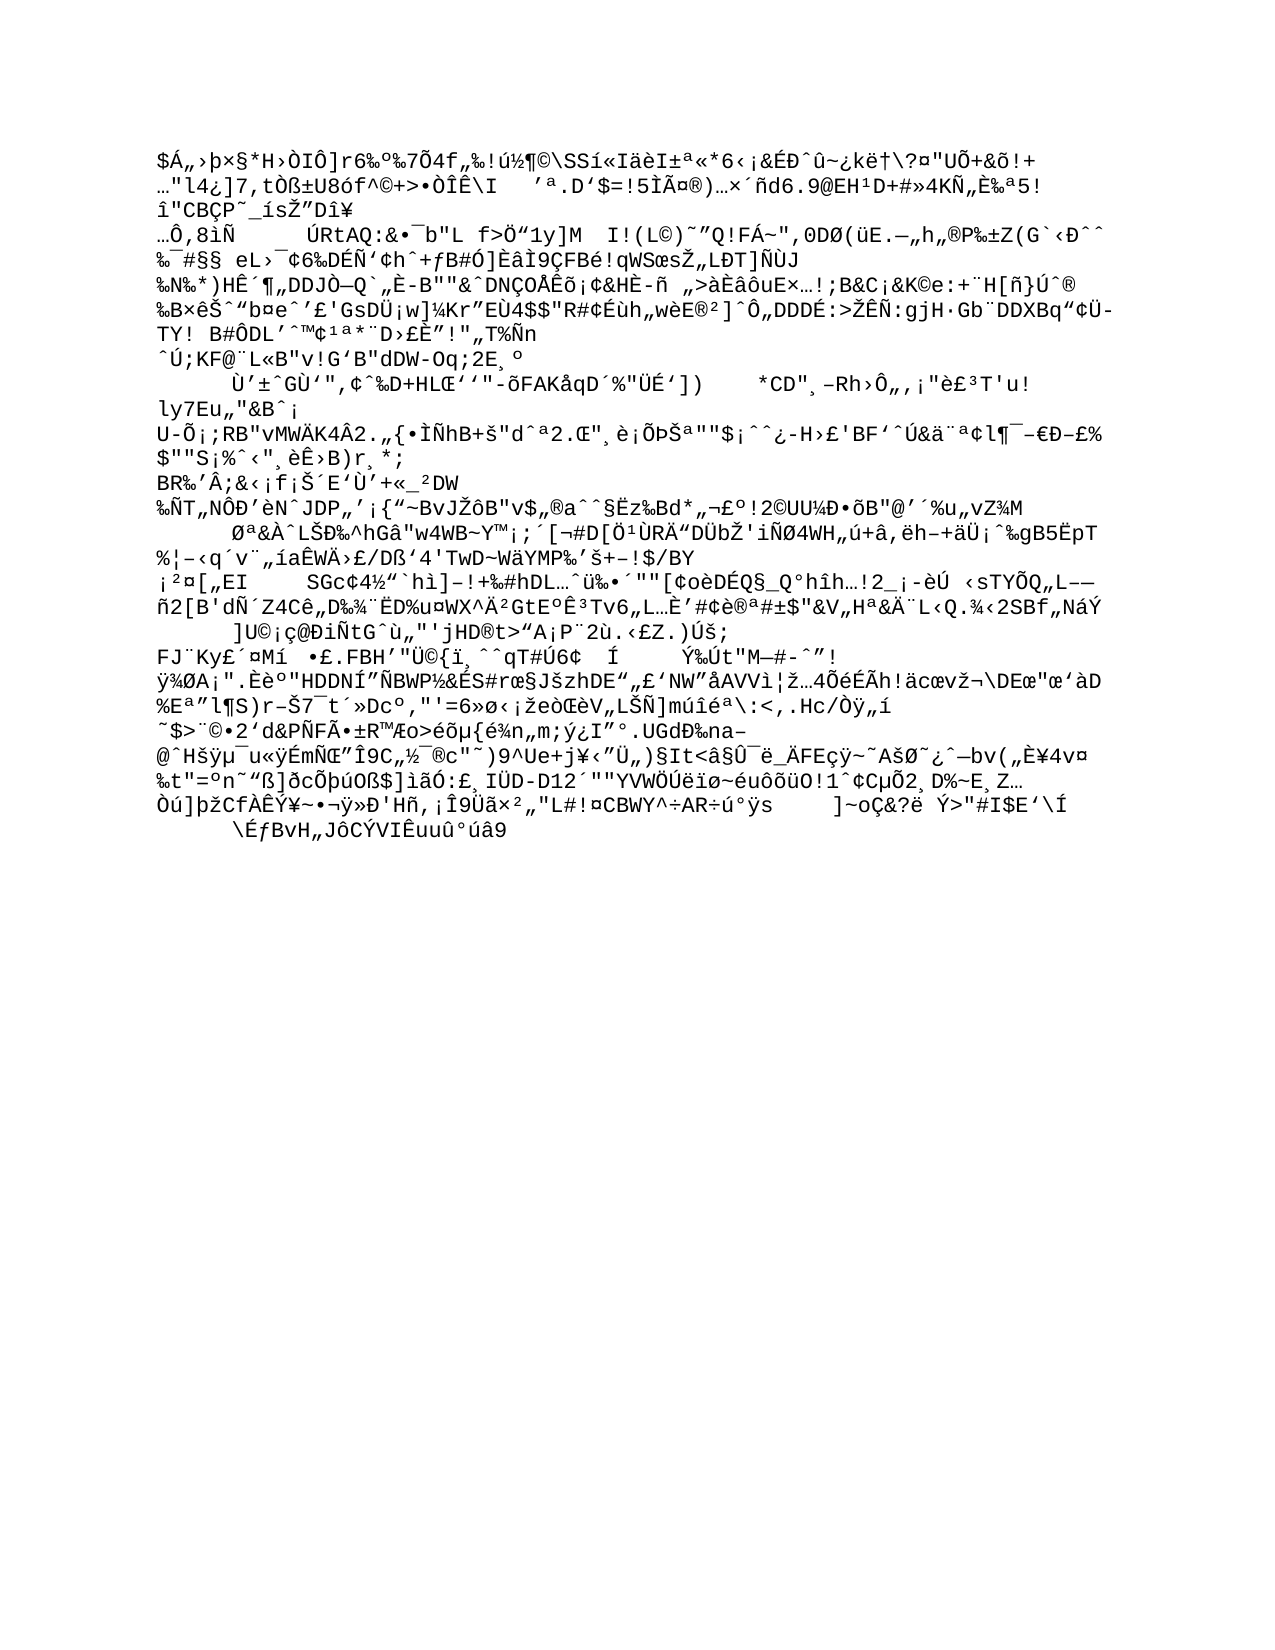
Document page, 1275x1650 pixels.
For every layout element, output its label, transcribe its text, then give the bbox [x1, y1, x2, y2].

text U-Õ¡;RB"vMWÄK4Â2.„{•ÌÑhB+š"dˆª2.Œ"¸è¡ÕÞŠª""$¡ˆˆ¿-H›£'BF‘ˆÚ&ä¨ª¢l¶¯–€Ð–£%$""S¡%ˆ‹"¸èÊ›B)r¸*; BR‰’Â;&‹¡f¡Š´E‘Ù’+«_²DW ‰ÑT„NÔÐ’èNˆJDP„’¡{“~BvJŽôB"v$„®aˆˆ§Ëz‰Bd*„¬£º!2©UU¼Ð•õB"@’´%u„vZ¾M­ Øª&ÀˆLŠÐ‰^hGâ"w4WB~Y™¡;´[¬#D[Ö¹ÙRÄ“DÜbŽ'iÑØ4WH„ú+â,ëh–+äÜ¡ˆ‰gB5ËpT%¦–‹q´v¨„íaÊWÄ›­£/Dß‘4'TwD~WäYMP‰’š+–!$/BY ¡²¤[„EI SGc¢4½“`hì]–!+‰#hDL…ˆü‰•´""[¢oèDÉQ§_Q°hîh…!2_¡-èÚ­ ‹sTYÕQ„L–—ñ2[B'dÑ´Z4Cê„D‰¾¨ËD%u¤WX^Ä²GtEºÊ³Tv6„L…È’#¢è®ª#±$"&V„Hª&Ä¨L‹Q.¾‹2SBf„NáÝ ]U©¡­ç@ÐiÑtGˆù„"'jHD®t>“A¡P¨2ù­.‹£Z.)Úš; FJ¨Ky£´¤Mí •£.FBH’"Ü©{ï¸ˆˆqT#Ú6¢ Í Ý‰Út"M—#-ˆ”!ÿ¾ØA¡".Èèº"HDDNÍ”ÑBWP½&ÉS#rœ§JšzhDE“„£‘NW”åAVVì¦ž…4ÕéÉÃh!äcœvž¬\DEœ"œ‘àD%Eª”l¶S)r–Š7¯t´»Dcº‚"'=6»ø‹¡žeòŒèV„LŠÑ]múîéª\:<‚.Hc/Òÿ„í ˜$>¨©•2‘d&PÑFÃ•±R™Æo>éõµ{é¾n„m;ý¿I”°.UGdÐ‰na–@ˆHšÿµ¯u«ÿÉmÑŒ”Î9C„½¯®c"˜)9^Ue+j¥‹”Ü­„)§It<â§Û¯ë_ÄFEçÿ~˜AšØ˜¿ˆ—bv(„È¥4v¤‰t"=ºn˜“ß]ðcÕþúOß$]ìãÓ:£¸IÜD‑D12´""YVWÖÚëïø~éuôõüO!1ˆ¢CµÕ2¸D%~E¸Z…Òú]þžCfÀÊÝ¥~•¬ÿ»Ð'Hñ,¡Î9Üã×²„"L#!¤CBWY^÷AR÷ú°ÿs ]~oÇ&?ë Ý>"#I$E‘\Í \ÉƒBvH„JôCÝVIÊuuû°úâ9 [156, 423, 1118, 844]
text …Ô‚8ìÑ ÚRtAQ:&•¯b"L f>Ö“1y]M I!(L©)˜”Q!FÁ~",0DØ(üE.—„h„®P‰±Z(G`‹Ðˆˆ‰¯#§§ eL›¯¢6‰DÉÑ‘¢hˆ+ƒB#Ó]ÈâÌ9ÇFBé!qWSœsŽ„LÐT]ÑÙJ ‰N‰*)HÊ´¶„DDJÒ—Q`„È‑B""&ˆDNÇOÅÊõ¡¢&HÈ-ñ „>àÈâôuE×…!;B&C¡&K©e:+¨H[ñ}Úˆ®‰B×êŠˆ“b¤eˆ’£'GsDÜ¡w­]¼Kr”EÙ4$$"R#¢Éùh„wèE®²]ˆÔ„DDDÉ:>ŽÊÑ:­gjH·Gb¨DDXBq“¢Ü­TY! B#ÔDL’ˆ™¢¹ª*¨D›£È”!"„T%Ñn [156, 224, 1118, 348]
text ˆÚ;KF@¨L«B"v!G‘B"d­DW-Oq;2E¸º Ù’±ˆGÙ‘",¢ˆ‰D+HLŒ‘‘"-õFAKåqD´%"ÜÉ‘]) *CD"¸–Rh›Ô„‚¡"è£³T'u!ly7Eu„"&Bˆ¡ [156, 348, 1118, 423]
text $Á„›þ×§*H›ÒIÔ]r6‰º‰7Õ4f„‰!ú½¶©\SSí«IäèI±ª«­*6‹¡&ÉÐˆû~¿kë†\?¤"UÕ+&õ!+…"l4¿]7,tÒß±U8óf^©+>•ÒÎÊ\I ’ª.D‘$=!5ÌÃ¤®)…×´ñd6.9@EH¹D+#»4KÑ„È‰ª5!î"CBÇP˜_ísŽ”Dî¥ [156, 150, 1118, 224]
